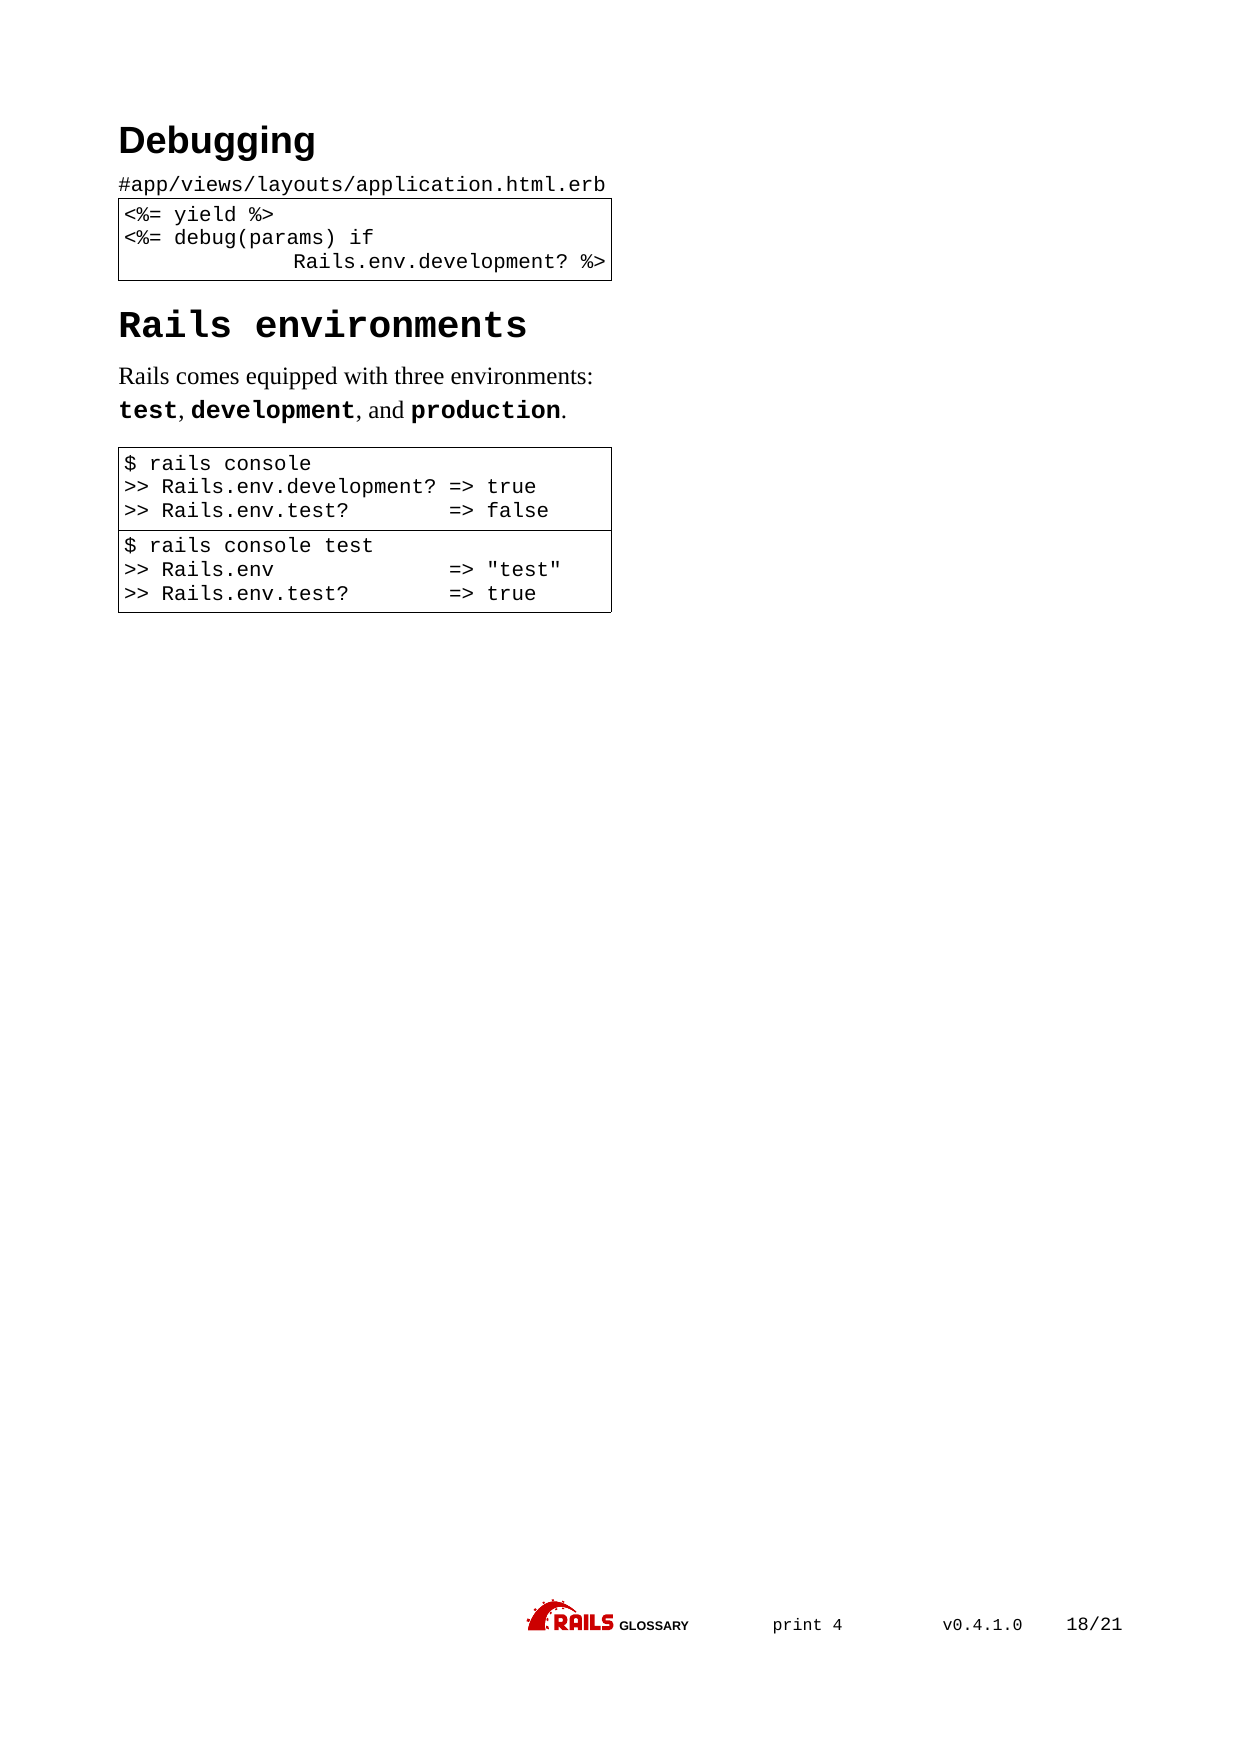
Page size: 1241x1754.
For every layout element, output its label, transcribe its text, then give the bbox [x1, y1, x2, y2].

text #app/views/layouts/application.html.erb [118, 174, 611, 198]
subtitle Debugging [118, 118, 611, 162]
text Rails comes equipped with three environments: test, development, and production. [118, 361, 611, 426]
table_header <%= yield %> <%= debug(params) if Rails.env.development? %> [119, 199, 611, 280]
table_header $ rails console >> Rails.env.development? => true >> Rails.env.test? => false [119, 448, 611, 529]
table_cell $ rails console test >> Rails.env => "test" >> Rails.env.test? => true [119, 531, 611, 612]
subtitle Rails environments [118, 306, 611, 348]
